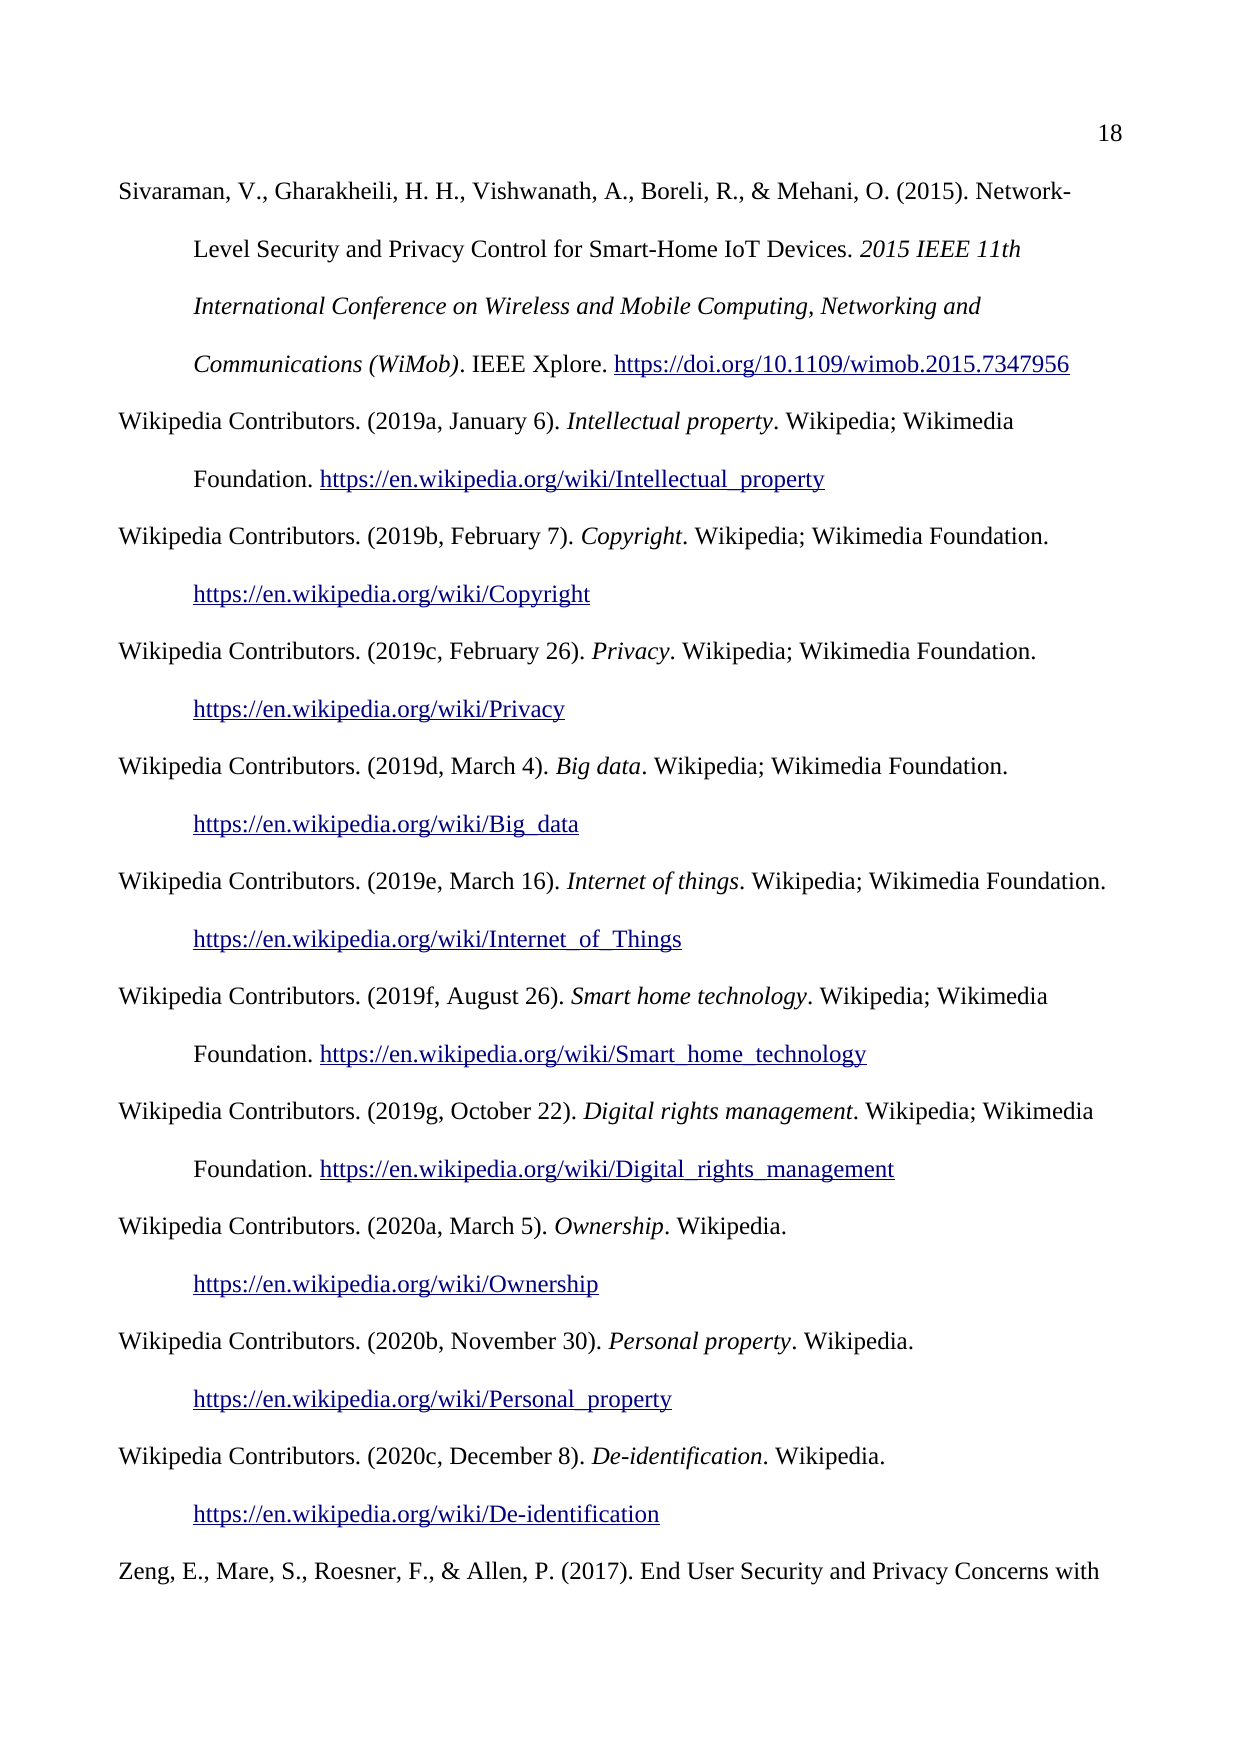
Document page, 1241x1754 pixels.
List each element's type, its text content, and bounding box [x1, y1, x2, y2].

text Zeng, E., Mare, S., Roesner, F., & Allen, P. (2017). End User Security and Privacy Concerns with [118, 1556, 1122, 1585]
text Wikipedia Contributors. (2019c, February 26). Privacy. Wikipedia; Wikimedia Foundation. https://en.wikipedia.org/wiki/Privacy [118, 636, 1122, 723]
text Wikipedia Contributors. (2020c, December 8). De-identification. Wikipedia. https://en.wikipedia.org/wiki/De-identification [118, 1441, 1122, 1528]
text Sivaraman, V., Gharakheili, H. H., Vishwanath, A., Boreli, R., & Mehani, O. (2015). Network-Level Security and Privacy Control for Smart-Home IoT Devices. 2015 IEEE 11th International Conference on Wireless and Mobile Computing, Networking and Communications (WiMob). IEEE Xplore. https://doi.org/10.1109/wimob.2015.7347956 [118, 176, 1122, 378]
text Wikipedia Contributors. (2019f, August 26). Smart home technology. Wikipedia; Wikimedia Foundation. https://en.wikipedia.org/wiki/Smart_home_technology [118, 981, 1122, 1068]
text Wikipedia Contributors. (2019e, March 16). Internet of things. Wikipedia; Wikimedia Foundation. https://en.wikipedia.org/wiki/Internet_of_Things [118, 866, 1122, 953]
text Wikipedia Contributors. (2019b, February 7). Copyright. Wikipedia; Wikimedia Foundation. https://en.wikipedia.org/wiki/Copyright [118, 521, 1122, 608]
text Wikipedia Contributors. (2019a, January 6). Intellectual property. Wikipedia; Wikimedia Foundation. https://en.wikipedia.org/wiki/Intellectual_property [118, 406, 1122, 493]
text Wikipedia Contributors. (2020a, March 5). Ownership. Wikipedia. https://en.wikipedia.org/wiki/Ownership [118, 1211, 1122, 1298]
text Wikipedia Contributors. (2019d, March 4). Big data. Wikipedia; Wikimedia Foundation. https://en.wikipedia.org/wiki/Big_data [118, 751, 1122, 838]
text Wikipedia Contributors. (2020b, November 30). Personal property. Wikipedia. https://en.wikipedia.org/wiki/Personal_property [118, 1326, 1122, 1413]
text Wikipedia Contributors. (2019g, October 22). Digital rights management. Wikipedia; Wikimedia Foundation. https://en.wikipedia.org/wiki/Digital_rights_management [118, 1096, 1122, 1183]
